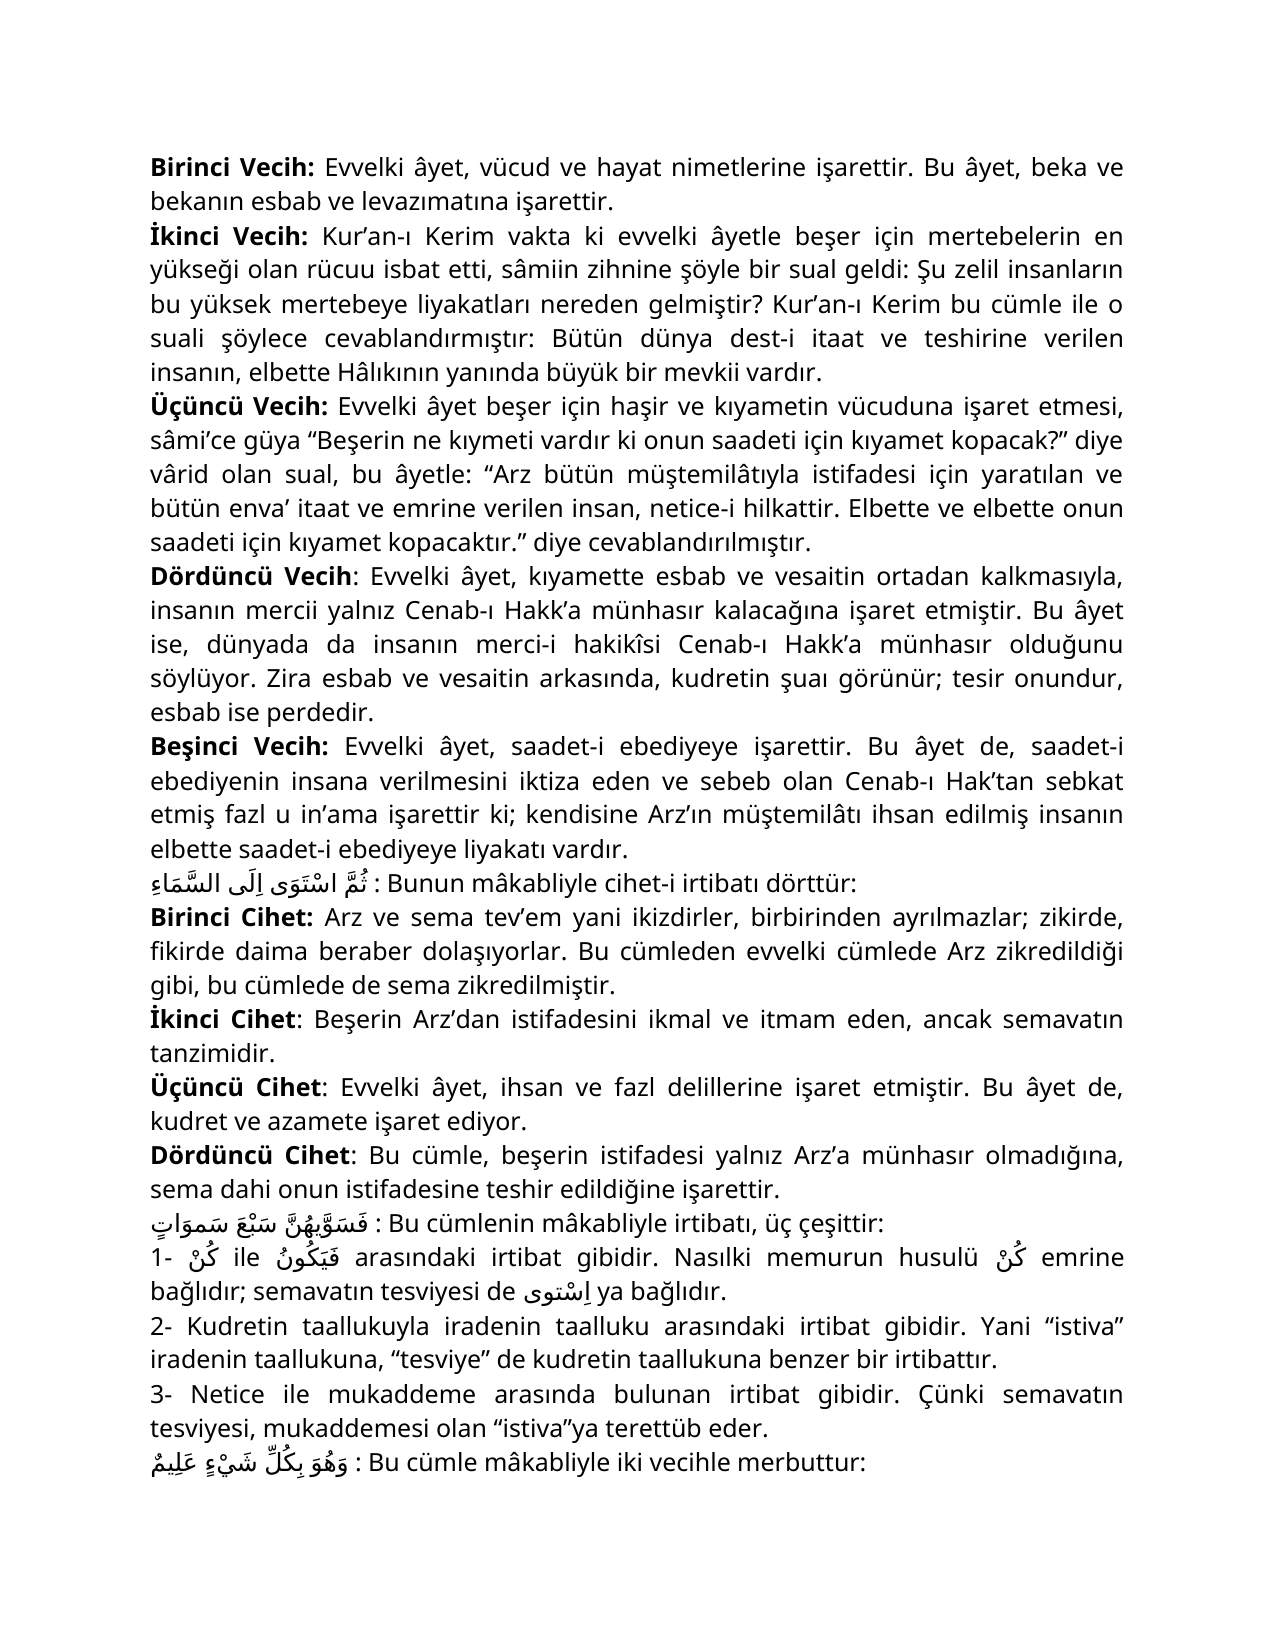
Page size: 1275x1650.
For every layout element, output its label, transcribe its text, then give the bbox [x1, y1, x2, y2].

text İkinci Vecih: Kur’an-ı Kerim vakta ki evvelki âyetle beşer için mertebelerin en yükseği olan rücuu isbat etti, sâmiin zihnine şöyle bir sual geldi: Şu zelil insanların bu yüksek mertebeye liyakatları nereden gelmiştir? Kur’an-ı Kerim bu cümle ile o suali şöylece cevablandırmıştır: Bütün dünya dest-i itaat ve teshirine verilen insanın, elbette Hâlıkının yanında büyük bir mevkii vardır. [150, 218, 1125, 388]
text ثُمَّ اسْتَوَى اِلَى السَّمَاءِ : Bunun mâkabliyle cihet-i irtibatı dörttür: [150, 865, 1125, 899]
text Üçüncü Cihet: Evvelki âyet, ihsan ve fazl delillerine işaret etmiştir. Bu âyet de, kudret ve azamete işaret ediyor. [150, 1070, 1125, 1138]
text Dördüncü Vecih: Evvelki âyet, kıyamette esbab ve vesaitin ortadan kalkmasıyla, insanın mercii yalnız Cenab-ı Hakk’a münhasır kalacağına işaret etmiştir. Bu âyet ise, dünyada da insanın merci-i hakikîsi Cenab-ı Hakk’a münhasır olduğunu söylüyor. Zira esbab ve vesaitin arkasında, kudretin şuaı görünür; tesir onundur, esbab ise perdedir. [150, 559, 1125, 729]
text 3- Netice ile mukaddeme arasında bulunan irtibat gibidir. Çünki semavatın tesviyesi, mukaddemesi olan “istiva”ya terettüb eder. [150, 1376, 1125, 1444]
text Üçüncü Vecih: Evvelki âyet beşer için haşir ve kıyametin vücuduna işaret etmesi, sâmi’ce güya “Beşerin ne kıymeti vardır ki onun saadeti için kıyamet kopacak?” diye vârid olan sual, bu âyetle: “Arz bütün müştemilâtıyla istifadesi için yaratılan ve bütün enva’ itaat ve emrine verilen insan, netice-i hilkattir. Elbette ve elbette onun saadeti için kıyamet kopacaktır.” diye cevablandırılmıştır. [150, 388, 1125, 559]
text Beşinci Vecih: Evvelki âyet, saadet-i ebediyeye işarettir. Bu âyet de, saadet-i ebediyenin insana verilmesini iktiza eden ve sebeb olan Cenab-ı Hak’tan sebkat etmiş fazl u in’ama işarettir ki; kendisine Arz’ın müştemilâtı ihsan edilmiş insanın elbette saadet-i ebediyeye liyakatı vardır. [150, 729, 1125, 865]
text Birinci Cihet: Arz ve sema tev’em yani ikizdirler, birbirinden ayrılmazlar; zikirde, fikirde daima beraber dolaşıyorlar. Bu cümleden evvelki cümlede Arz zikredildiği gibi, bu cümlede de sema zikredilmiştir. [150, 899, 1125, 1002]
text Birinci Vecih: Evvelki âyet, vücud ve hayat nimetlerine işarettir. Bu âyet, beka ve bekanın esbab ve levazımatına işarettir. [150, 150, 1125, 218]
text 1- كُنْ ile فَيَكُونُ arasındaki irtibat gibidir. Nasılki memurun husulü كُنْ emrine bağlıdır; semavatın tesviyesi de اِسْتوى ya bağlıdır. [150, 1240, 1125, 1308]
text فَسَوَّيهُنَّ سَبْعَ سَموَاتٍ : Bu cümlenin mâkabliyle irtibatı, üç çeşittir: [150, 1206, 1125, 1240]
text İkinci Cihet: Beşerin Arz’dan istifadesini ikmal ve itmam eden, ancak semavatın tanzimidir. [150, 1002, 1125, 1070]
text Dördüncü Cihet: Bu cümle, beşerin istifadesi yalnız Arz’a münhasır olmadığına, sema dahi onun istifadesine teshir edildiğine işarettir. [150, 1138, 1125, 1206]
text 2- Kudretin taallukuyla iradenin taalluku arasındaki irtibat gibidir. Yani “istiva” iradenin taallukuna, “tesviye” de kudretin taallukuna benzer bir irtibattır. [150, 1308, 1125, 1376]
text وَهُوَ بِكُلِّ شَيْءٍ عَلِيمٌ : Bu cümle mâkabliyle iki vecihle merbuttur: [150, 1444, 1125, 1478]
